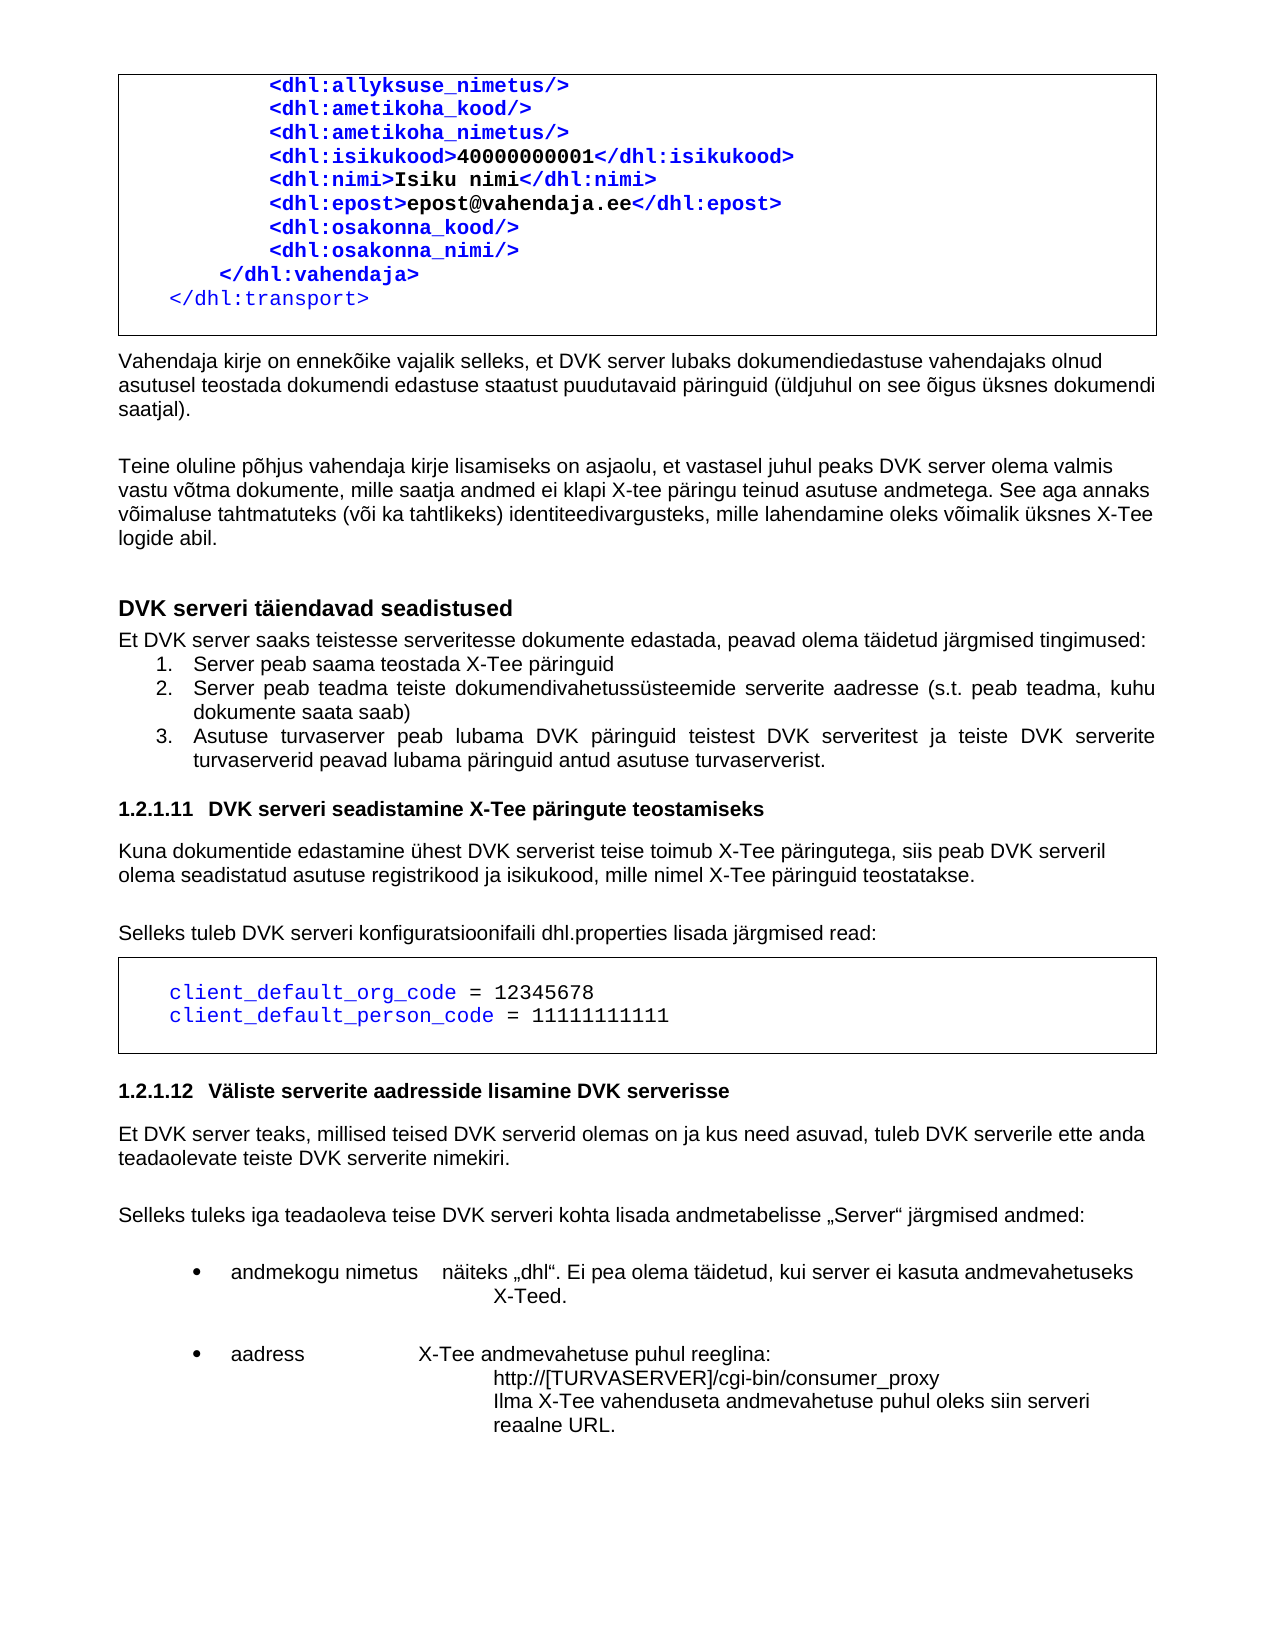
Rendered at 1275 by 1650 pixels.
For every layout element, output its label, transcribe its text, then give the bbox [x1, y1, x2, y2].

text Vahendaja kirje on ennekõike vajalik selleks, et DVK server lubaks dokumendiedastuse vahendajaks olnud asutusel teostada dokumendi edastuse staatust puudutavaid päringuid (üldjuhul on see õigus üksnes dokumendi saatjal). [118, 348, 1157, 420]
text </dhl:vahendaja> [119, 263, 1156, 287]
text <dhl:epost>epost@vahendaja.ee</dhl:epost> [119, 192, 1156, 216]
subtitle DVK serveri täiendavad seadistused [118, 595, 1157, 622]
text <dhl:isikukood>40000000001</dhl:isikukood> [119, 145, 1156, 168]
text Et DVK server teaks, millised teised DVK serverid olemas on ja kus need asuvad, tuleb DVK serverile ette anda teadaolevate teiste DVK serverite nimekiri. [118, 1121, 1157, 1169]
subtitle DVK serveri seadistamine X-Tee päringute teostamiseks [118, 797, 1157, 821]
list Server peab teadma teiste dokumendivahetussüsteemide serverite aadresse (s.t. peab teadma, kuhu dokumente saata saab) [156, 676, 1157, 724]
text Kuna dokumentide edastamine ühest DVK serverist teise toimub X-Tee päringutega, siis peab DVK serveril olema seadistatud asutuse registrikood ja isikukood, mille nimel X-Tee päringuid teostatakse. [118, 839, 1157, 887]
text client_default_person_code = 11111111111 [119, 1004, 1156, 1029]
text </dhl:transport> [119, 287, 1156, 311]
text <dhl:ametikoha_nimetus/> [119, 121, 1156, 145]
text <dhl:ametikoha_kood/> [119, 97, 1156, 121]
text <dhl:allyksuse_nimetus/> [119, 75, 1156, 97]
text Selleks tuleb DVK serveri konfiguratsioonifaili dhl.properties lisada järgmised read: [118, 921, 1157, 944]
list andmekogu nimetus näiteks „dhl“. Ei pea olema täidetud, kui server ei kasuta andmevahetuseks X-Teed. [193, 1260, 1157, 1308]
text Teine oluline põhjus vahendaja kirje lisamiseks on asjaolu, et vastasel juhul peaks DVK server olema valmis vastu võtma dokumente, mille saatja andmed ei klapi X-tee päringu teinud asutuse andmetega. See aga annaks võimaluse tahtmatuteks (või ka tahtlikeks) identiteedivargusteks, mille lahendamine oleks võimalik üksnes X-Tee logide abil. [118, 454, 1157, 549]
list Asutuse turvaserver peab lubama DVK päringuid teistest DVK serveritest ja teiste DVK serverite turvaserverid peavad lubama päringuid antud asutuse turvaserverist. [156, 724, 1157, 772]
subtitle Väliste serverite aadresside lisamine DVK serverisse [118, 1079, 1157, 1103]
text Et DVK server saaks teistesse serveritesse dokumente edastada, peavad olema täidetud järgmised tingimused: [118, 628, 1157, 652]
text client_default_org_code = 12345678 [119, 981, 1156, 1004]
text <dhl:nimi>Isiku nimi</dhl:nimi> [119, 168, 1156, 192]
list aadress X-Tee andmevahetuse puhul reeglina: http://[TURVASERVER]/cgi-bin/consumer_proxy Ilma X-Tee vahenduseta andmevahetuse puhul oleks siin serveri reaalne URL. [193, 1341, 1157, 1437]
text Selleks tuleks iga teadaoleva teise DVK serveri kohta lisada andmetabelisse „Server“ järgmised andmed: [118, 1203, 1157, 1227]
text <dhl:osakonna_kood/> [119, 216, 1156, 239]
text <dhl:osakonna_nimi/> [119, 239, 1156, 263]
list Server peab saama teostada X-Tee päringuid [156, 652, 1157, 676]
